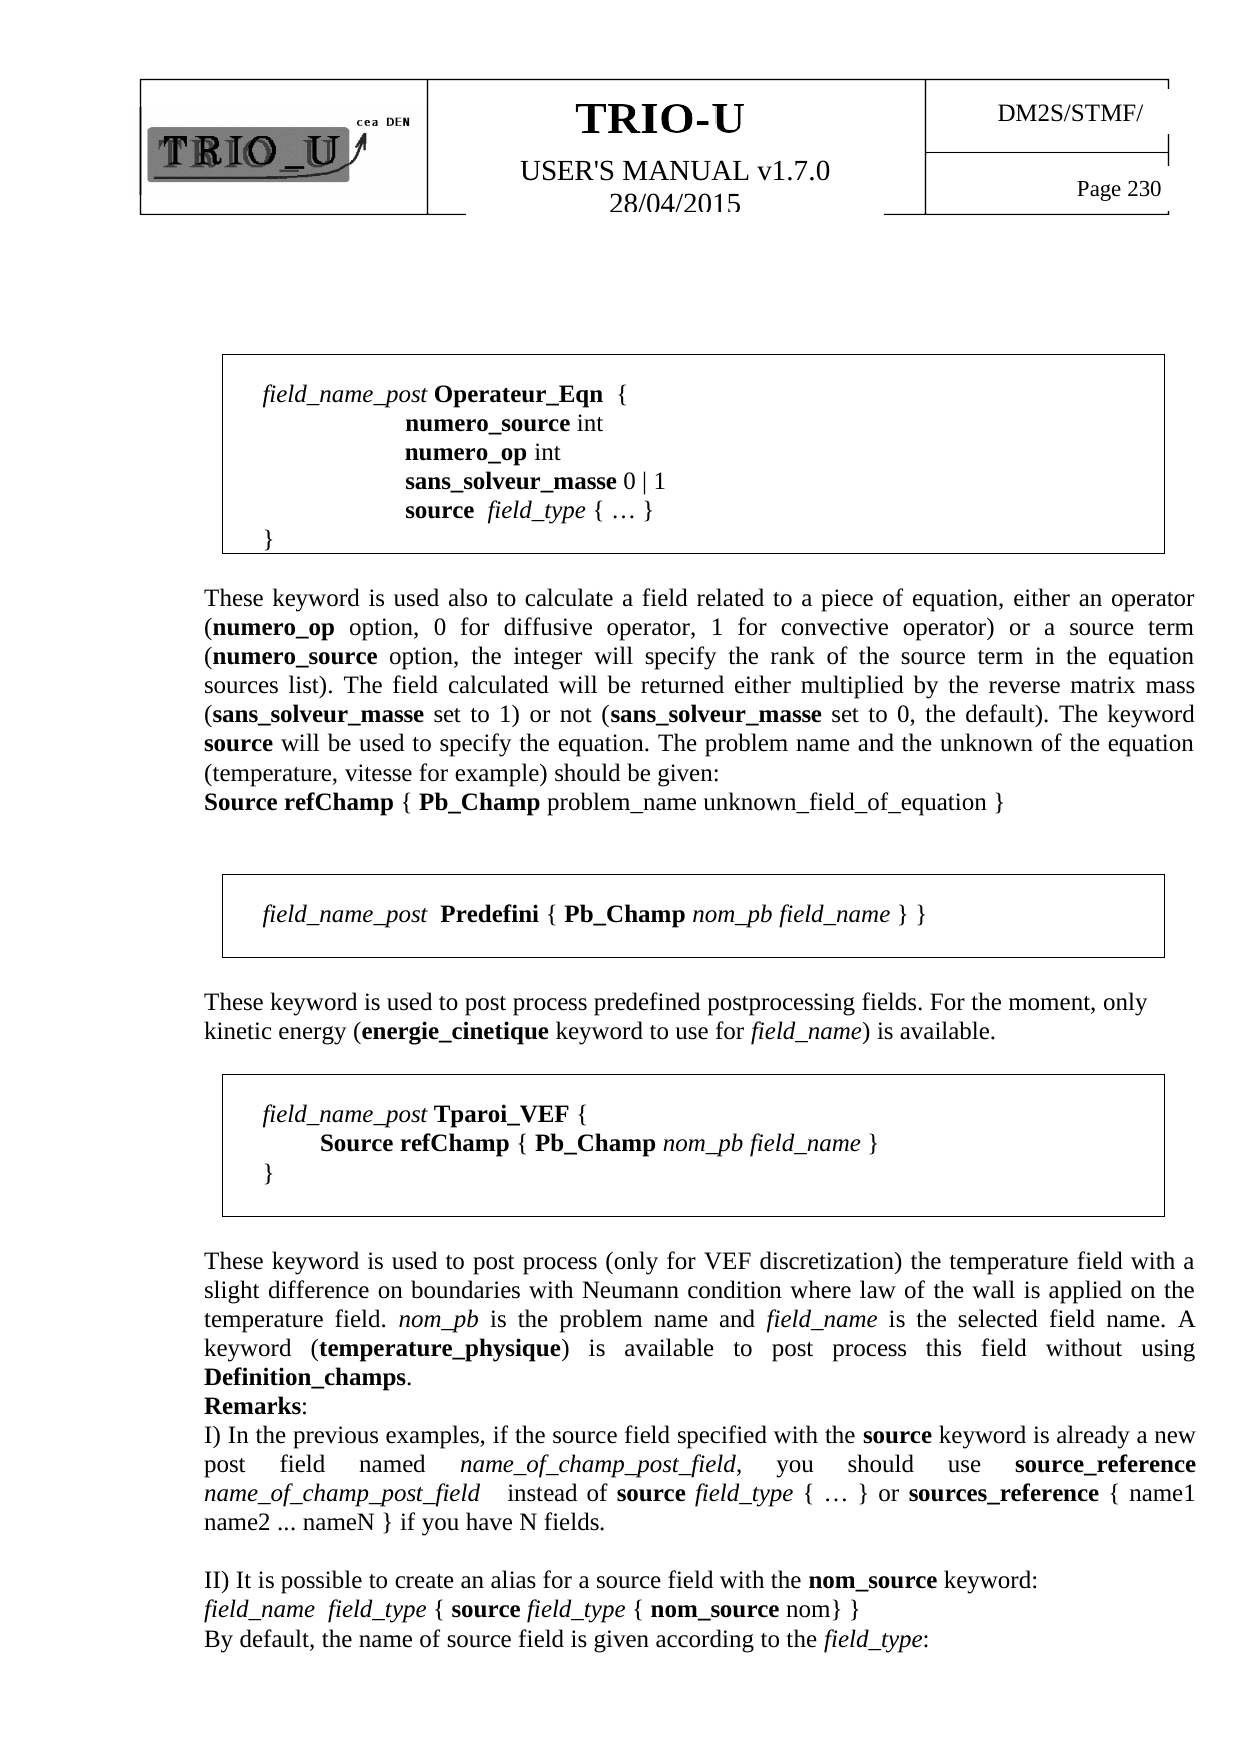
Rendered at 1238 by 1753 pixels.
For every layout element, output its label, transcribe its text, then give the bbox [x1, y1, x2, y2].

table_header field_name_post Operateur_Eqn { numero_source int numero_op int sans_solveur_masse 0 | 1 source field_type { … } } [223, 355, 1164, 553]
text These keyword is used also to calculate a field related to a piece of equation, either an operator (numero_op option, 0 for diffusive operator, 1 for convective operator) or a source term (numero_source option, the integer will specify the rank of the source term in the equation sources list). The field calculated will be returned either multiplied by the reverse matrix mass (sans_solveur_masse set to 1) or not (sans_solveur_masse set to 0, the default). The keyword source will be used to specify the equation. The problem name and the unknown of the equation (temperature, vitesse for example) should be given: [204, 583, 1196, 786]
text These keyword is used to post process (only for VEF discretization) the temperature field with a slight difference on boundaries with Neumann condition where law of the wall is applied on the temperature field. nom_pb is the problem name and field_name is the selected field name. A keyword (temperature_physique) is available to post process this field without using Definition_champs. [204, 1246, 1196, 1391]
text I) In the previous examples, if the source field specified with the source keyword is already a new post field named name_of_champ_post_field, you should use source_reference name_of_champ_post_field instead of source field_type { … } or sources_reference { name1 name2 ... nameN } if you have N fields. [204, 1420, 1196, 1536]
text By default, the name of source field is given according to the field_type: [204, 1623, 1196, 1652]
text field_name field_type { source field_type { nom_source nom} } [204, 1594, 1196, 1623]
text Source refChamp { Pb_Champ problem_name unknown_field_of_equation } [204, 786, 1196, 816]
table_header field_name_post Predefini { Pb_Champ nom_pb field_name } } [223, 875, 1164, 957]
text Remarks: [204, 1391, 1196, 1420]
table_header field_name_post Tparoi_VEF { Source refChamp { Pb_Champ nom_pb field_name } } [223, 1075, 1164, 1216]
text II) It is possible to create an alias for a source field with the nom_source keyword: [204, 1565, 1196, 1594]
text These keyword is used to post process predefined postprocessing fields. For the moment, only kinetic energy (energie_cinetique keyword to use for field_name) is available. [204, 987, 1196, 1045]
